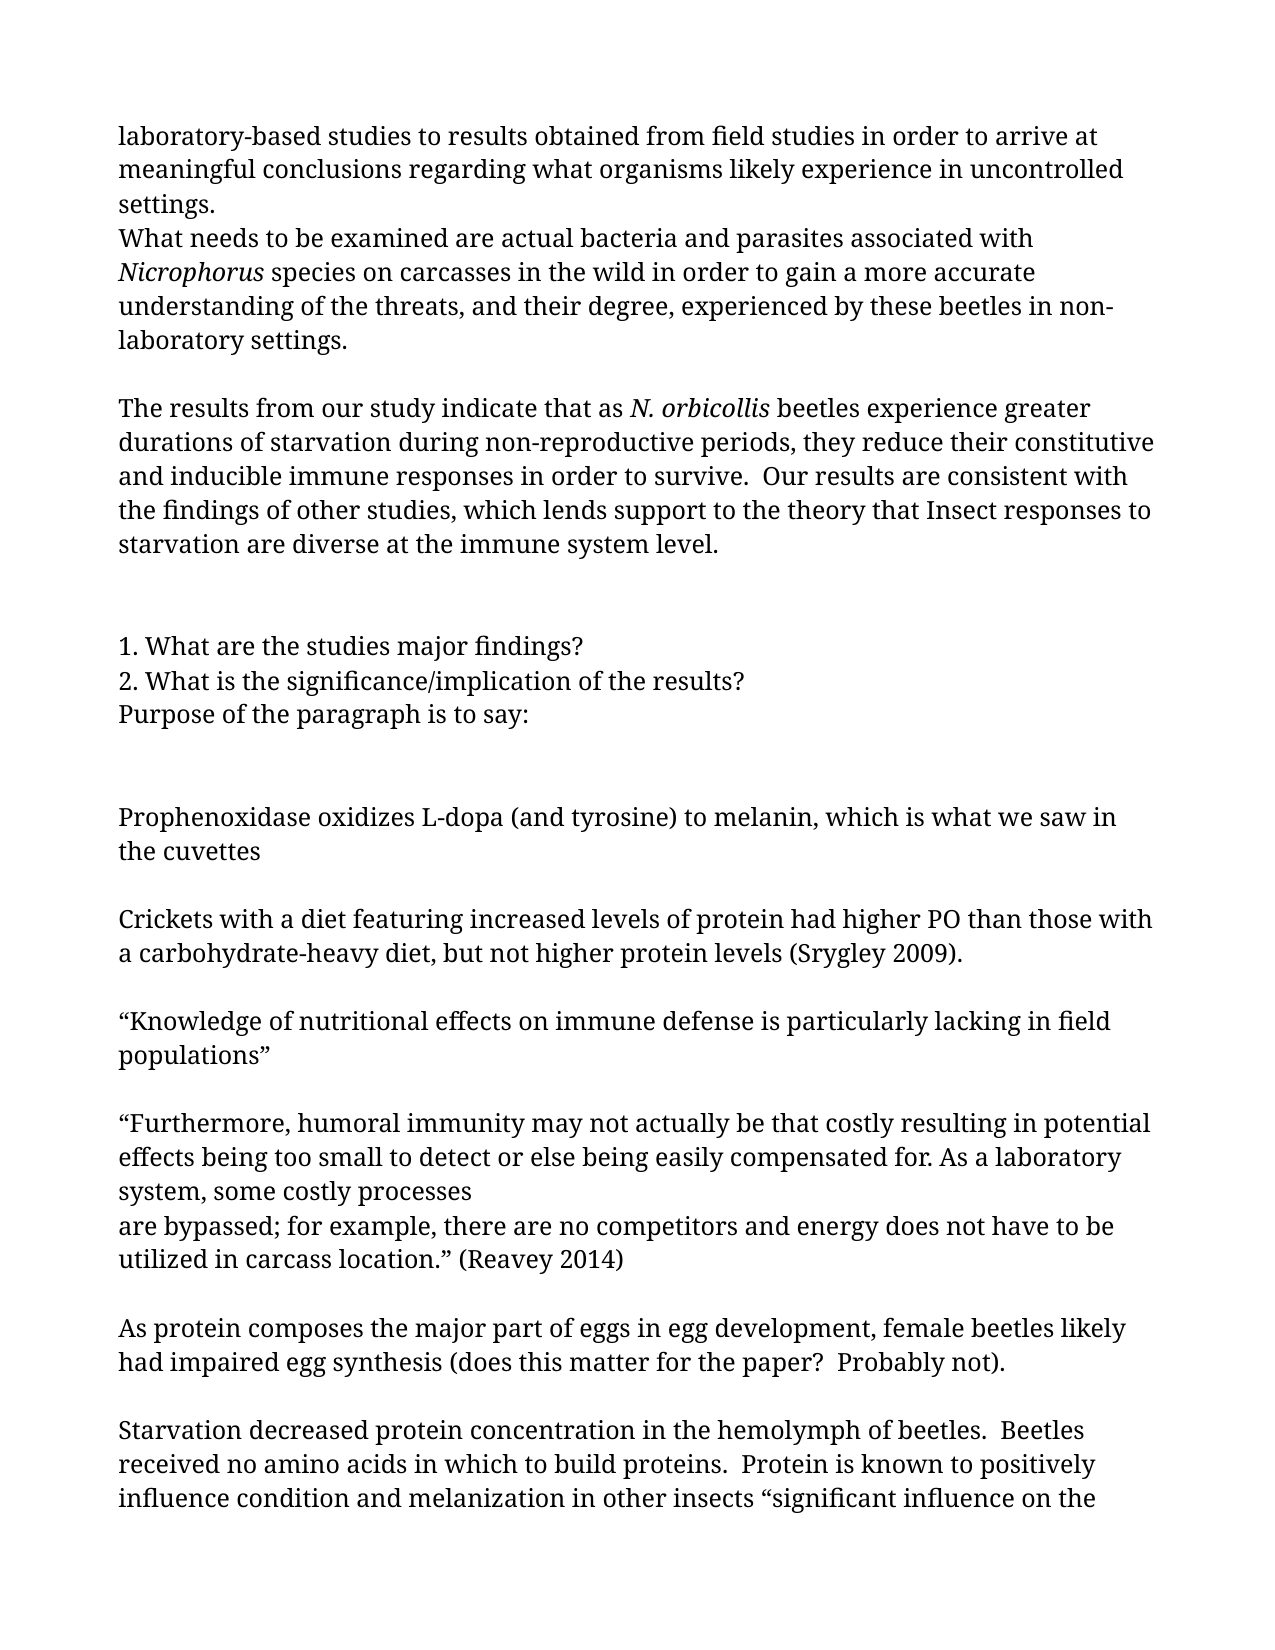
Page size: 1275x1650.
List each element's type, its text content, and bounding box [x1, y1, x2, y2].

text 2. What is the significance/implication of the results? [118, 663, 1157, 697]
text Starvation decreased protein concentration in the hemolymph of beetles. Beetles received no amino acids in which to build proteins. Protein is known to positively influence condition and melanization in other insects “significant influence on the [118, 1412, 1157, 1515]
text “Knowledge of nutritional effects on immune defense is particularly lacking in field populations” [118, 1004, 1157, 1072]
text laboratory-based studies to results obtained from field studies in order to arrive at meaningful conclusions regarding what organisms likely experience in uncontrolled settings. [118, 118, 1157, 220]
text What needs to be examined are actual bacteria and parasites associated with Nicrophorus species on carcasses in the wild in order to gain a more accurate understanding of the threats, and their degree, experienced by these beetles in non-laboratory settings. [118, 220, 1157, 357]
text Crickets with a diet featuring increased levels of protein had higher PO than those with a carbohydrate-heavy diet, but not higher protein levels (Srygley 2009). [118, 902, 1157, 970]
text Purpose of the paragraph is to say: [118, 697, 1157, 731]
text Prophenoxidase oxidizes L-dopa (and tyrosine) to melanin, which is what we saw in the cuvettes [118, 799, 1157, 867]
text As protein composes the major part of eggs in egg development, female beetles likely had impaired egg synthesis (does this matter for the paper? Probably not). [118, 1310, 1157, 1378]
text “Furthermore, humoral immunity may not actually be that costly resulting in potential effects being too small to detect or else being easily compensated for. As a laboratory system, some costly processes [118, 1106, 1157, 1208]
text 1. What are the studies major findings? [118, 629, 1157, 663]
text are bypassed; for example, there are no competitors and energy does not have to be utilized in carcass location.” (Reavey 2014) [118, 1208, 1157, 1276]
text The results from our study indicate that as N. orbicollis beetles experience greater durations of starvation during non-reproductive periods, they reduce their constitutive and inducible immune responses in order to survive. Our results are consistent with the findings of other studies, which lends support to the theory that Insect responses to starvation are diverse at the immune system level. [118, 391, 1157, 561]
